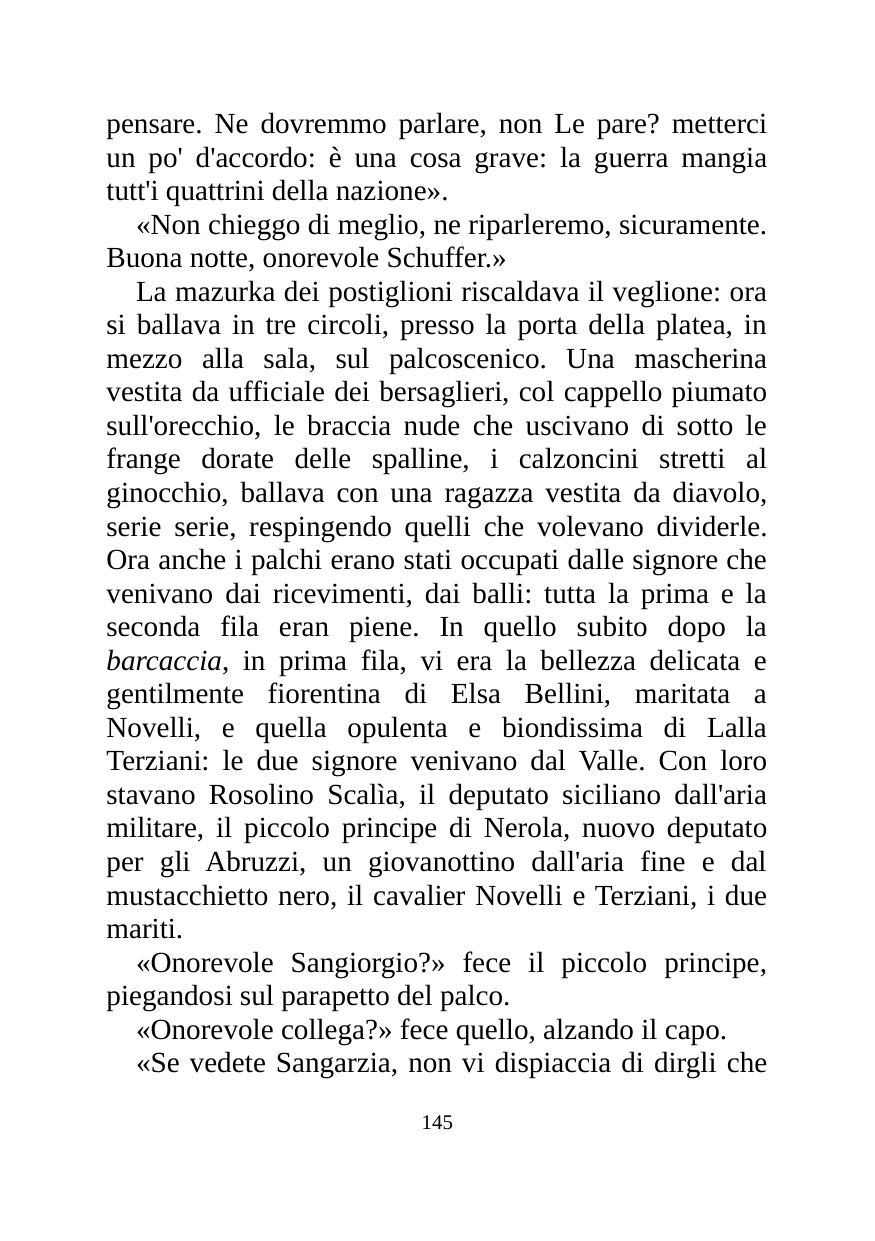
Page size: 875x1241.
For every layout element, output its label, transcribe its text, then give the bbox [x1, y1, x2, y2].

text «Onorevole Sangiorgio?» fece il piccolo principe, piegandosi sul parapetto del palco. [106, 945, 768, 1012]
text «Se vedete Sangarzia, non vi dispiaccia di dirgli che [106, 1045, 768, 1079]
text «Non chieggo di meglio, ne riparleremo, sicuramente. Buona notte, onorevole Schuffer.» [106, 207, 768, 274]
text «Onorevole collega?» fece quello, alzando il capo. [106, 1012, 768, 1045]
text La mazurka dei postiglioni riscaldava il veglione: ora si ballava in tre circoli, presso la porta della platea, in mezzo alla sala, sul palcoscenico. Una mascherina vestita da ufficiale dei bersaglieri, col cappello piumato sull'orecchio, le braccia nude che uscivano di sotto le frange dorate delle spalline, i calzoncini stretti al ginocchio, ballava con una ragazza vestita da diavolo, serie serie, respingendo quelli che volevano dividerle. Ora anche i palchi erano stati occupati dalle signore che venivano dai ricevimenti, dai balli: tutta la prima e la seconda fila eran piene. In quello subito dopo la barcaccia, in prima fila, vi era la bellezza delicata e gentilmente fiorentina di Elsa Bellini, maritata a Novelli, e quella opulenta e biondissima di Lalla Terziani: le due signore venivano dal Valle. Con loro stavano Rosolino Scalìa, il deputato siciliano dall'aria militare, il piccolo principe di Nerola, nuovo deputato per gli Abruzzi, un giovanottino dall'aria fine e dal mustacchietto nero, il cavalier Novelli e Terziani, i due mariti. [106, 274, 768, 945]
text pensare. Ne dovremmo parlare, non Le pare? metterci un po' d'accordo: è una cosa grave: la guerra mangia tutt'i quattrini della nazione». [106, 106, 768, 207]
